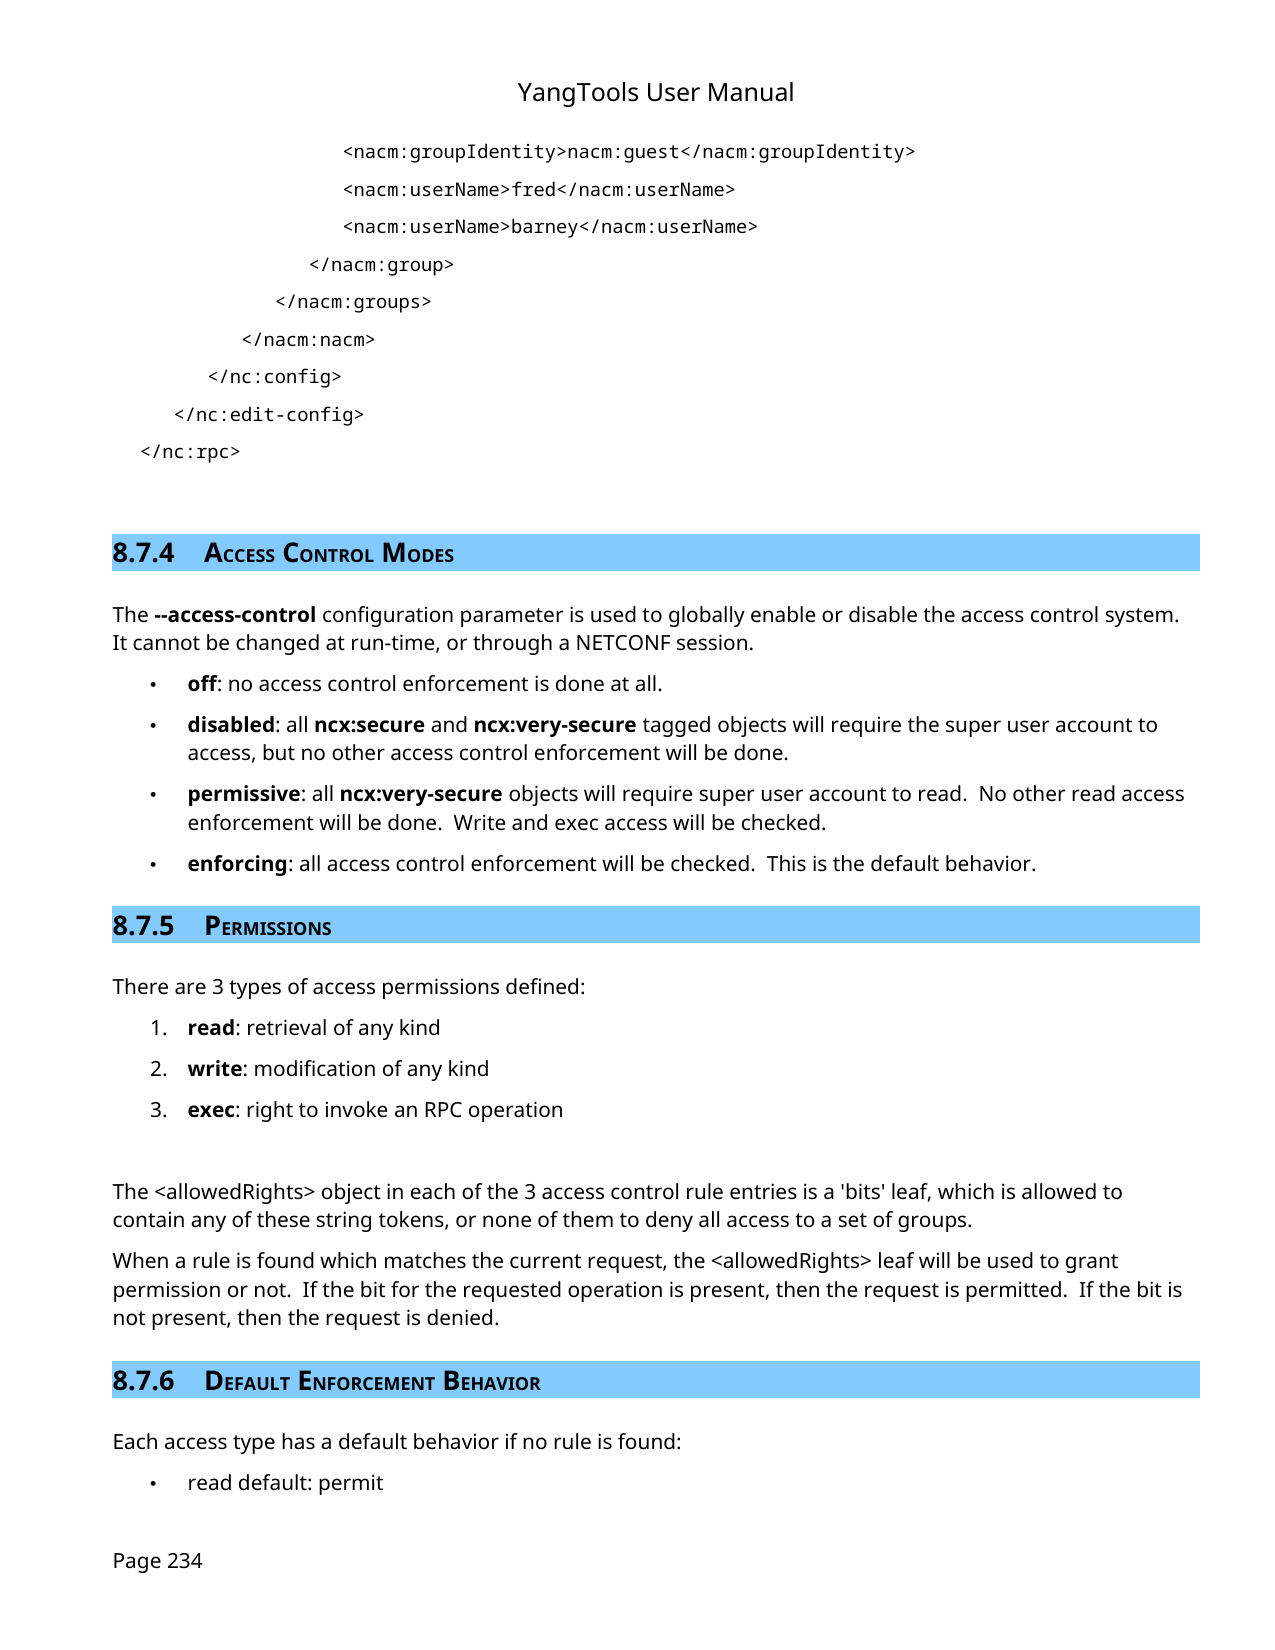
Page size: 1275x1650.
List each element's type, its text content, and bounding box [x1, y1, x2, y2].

list off: no access control enforcement is done at all. [150, 669, 1200, 697]
text </nacm:groups> [139, 288, 1200, 314]
list read default: permit [150, 1468, 1200, 1496]
text There are 3 types of access permissions defined: [112, 972, 1200, 1001]
list enforcing: all access control enforcement will be checked. This is the default behavior. [150, 849, 1200, 877]
text </nacm:nacm> [139, 326, 1200, 352]
subtitle Permissions [112, 906, 1200, 943]
subtitle Access Control Modes [112, 534, 1200, 571]
text The --access-control configuration parameter is used to globally enable or disable the access control system. It cannot be changed at run-time, or through a NETCONF session. [112, 600, 1200, 657]
text The <allowedRights> object in each of the 3 access control rule entries is a 'bits' leaf, which is allowed to contain any of these string tokens, or none of them to deny all access to a set of groups. [112, 1177, 1200, 1234]
list permissive: all ncx:very-secure objects will require super user account to read. No other read access enforcement will be done. Write and exec access will be checked. [150, 779, 1200, 836]
list disabled: all ncx:secure and ncx:very-secure tagged objects will require the super user account to access, but no other access control enforcement will be done. [150, 710, 1200, 767]
text Each access type has a default behavior if no rule is found: [112, 1427, 1200, 1455]
list write: modification of any kind [150, 1054, 1200, 1083]
text </nc:rpc> [139, 438, 1200, 464]
text <nacm:groupIdentity>nacm:guest</nacm:groupIdentity> [139, 138, 1200, 164]
text <nacm:userName>fred</nacm:userName> [139, 176, 1200, 202]
list read: retrieval of any kind [150, 1013, 1200, 1042]
list exec: right to invoke an RPC operation [150, 1095, 1200, 1124]
text </nc:edit-config> [139, 401, 1200, 427]
text When a rule is found which matches the current request, the <allowedRights> leaf will be used to grant permission or not. If the bit for the requested operation is present, then the request is permitted. If the bit is not present, then the request is denied. [112, 1246, 1200, 1332]
text </nacm:group> [139, 251, 1200, 277]
text </nc:config> [139, 363, 1200, 389]
subtitle Default Enforcement Behavior [112, 1361, 1200, 1398]
text <nacm:userName>barney</nacm:userName> [139, 213, 1200, 239]
